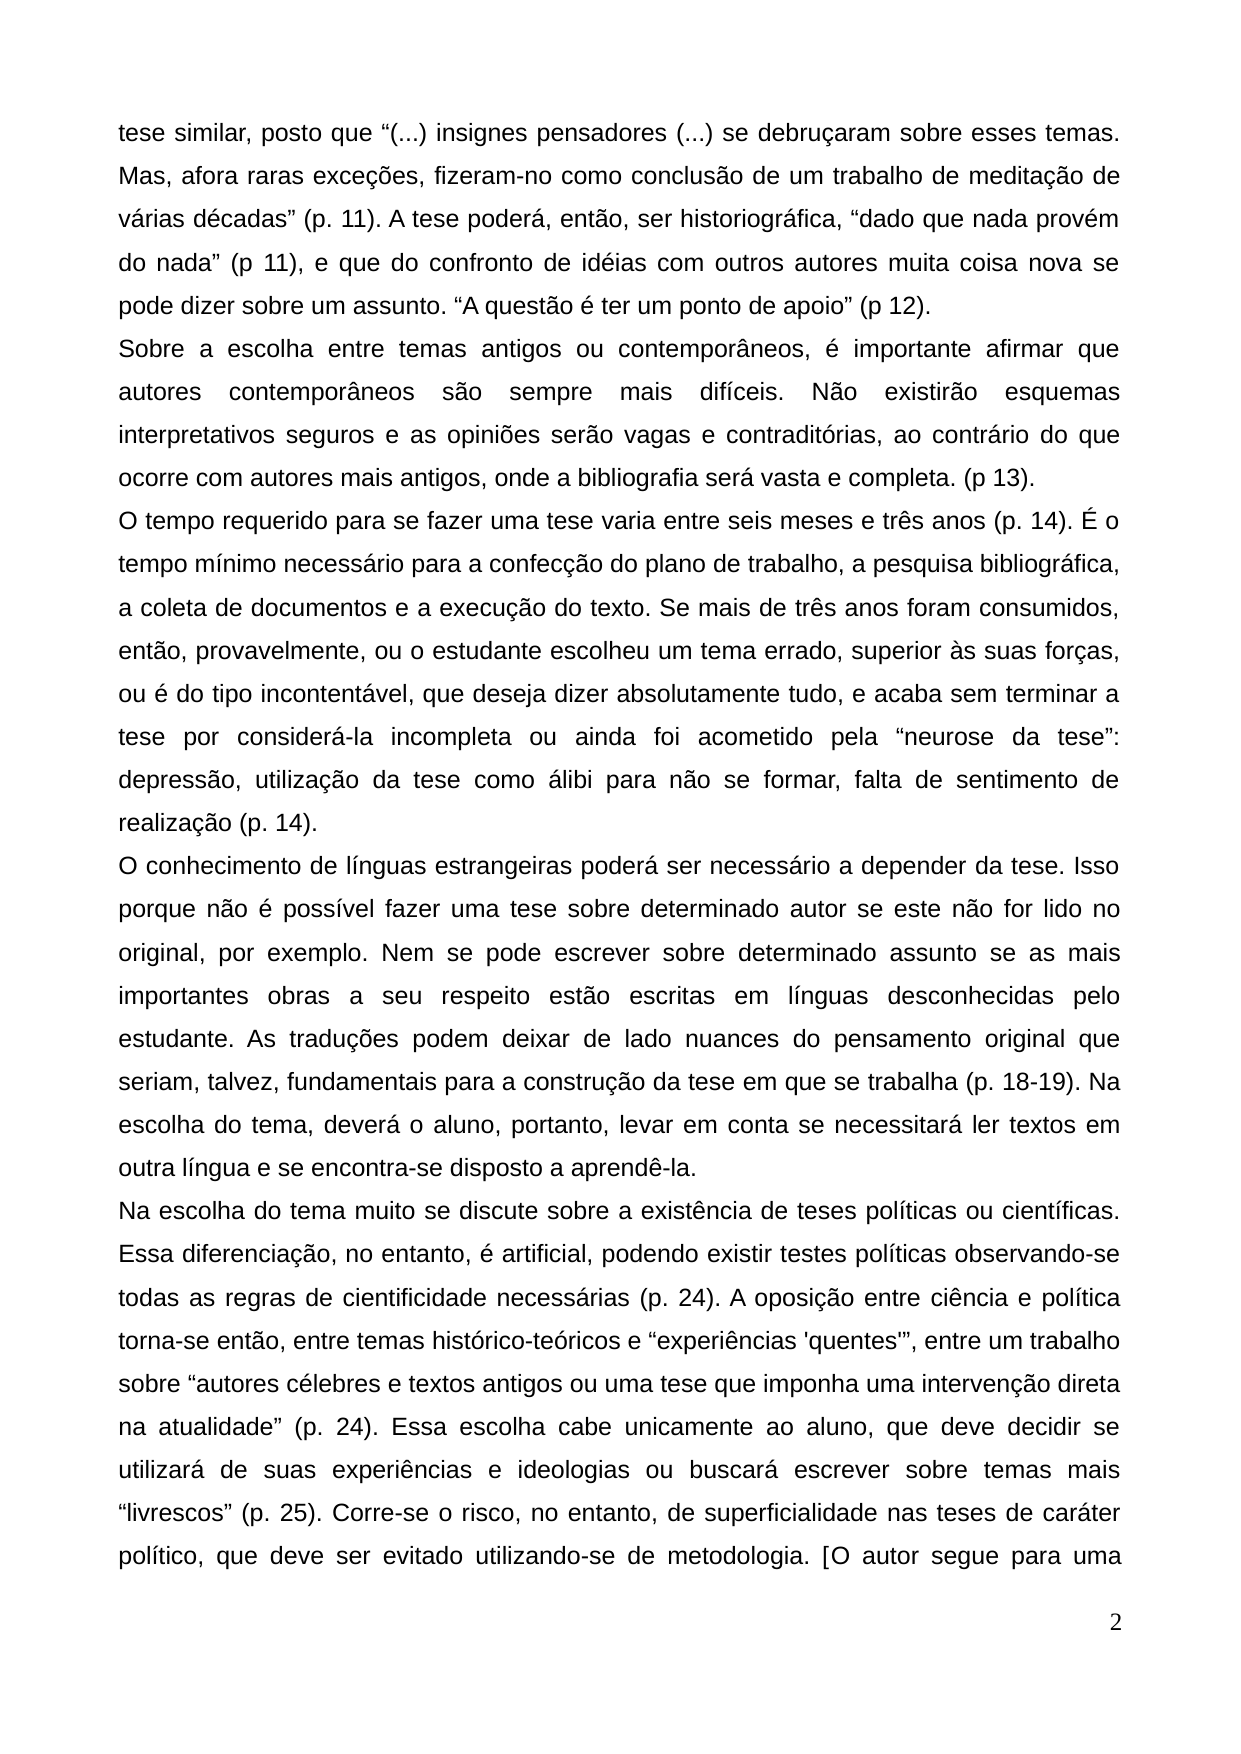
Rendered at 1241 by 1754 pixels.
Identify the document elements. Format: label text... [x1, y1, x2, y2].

text O tempo requerido para se fazer uma tese varia entre seis meses e três anos (p. 14). É o tempo mínimo necessário para a confecção do plano de trabalho, a pesquisa bibliográfica, a coleta de documentos e a execução do texto. Se mais de três anos foram consumidos, então, provavelmente, ou o estudante escolheu um tema errado, superior às suas forças, ou é do tipo incontentável, que deseja dizer absolutamente tudo, e acaba sem terminar a tese por considerá-la incompleta ou ainda foi acometido pela “neurose da tese”: depressão, utilização da tese como álibi para não se formar, falta de sentimento de realização (p. 14). [118, 506, 1122, 837]
text Sobre a escolha entre temas antigos ou contemporâneos, é importante afirmar que autores contemporâneos são sempre mais difíceis. Não existirão esquemas interpretativos seguros e as opiniões serão vagas e contraditórias, ao contrário do que ocorre com autores mais antigos, onde a bibliografia será vasta e completa. (p 13). [118, 334, 1122, 492]
text tese similar, posto que “(...) insignes pensadores (...) se debruçaram sobre esses temas. Mas, afora raras exceções, fizeram-no como conclusão de um trabalho de meditação de várias décadas” (p. 11). A tese poderá, então, ser historiográfica, “dado que nada provém do nada” (p 11), e que do confronto de idéias com outros autores muita coisa nova se pode dizer sobre um assunto. “A questão é ter um ponto de apoio” (p 12). [118, 118, 1122, 319]
text Na escolha do tema muito se discute sobre a existência de teses políticas ou científicas. Essa diferenciação, no entanto, é artificial, podendo existir testes políticas observando-se todas as regras de cientificidade necessárias (p. 24). A oposição entre ciência e política torna-se então, entre temas histórico-teóricos e “experiências 'quentes'”, entre um trabalho sobre “autores célebres e textos antigos ou uma tese que imponha uma intervenção direta na atualidade” (p. 24). Essa escolha cabe unicamente ao aluno, que deve decidir se utilizará de suas experiências e ideologias ou buscará escrever sobre temas mais “livrescos” (p. 25). Corre-se o risco, no entanto, de superficialidade nas teses de caráter político, que deve ser evitado utilizando-se de metodologia. [O autor segue para uma [118, 1196, 1122, 1570]
text O conhecimento de línguas estrangeiras poderá ser necessário a depender da tese. Isso porque não é possível fazer uma tese sobre determinado autor se este não for lido no original, por exemplo. Nem se pode escrever sobre determinado assunto se as mais importantes obras a seu respeito estão escritas em línguas desconhecidas pelo estudante. As traduções podem deixar de lado nuances do pensamento original que seriam, talvez, fundamentais para a construção da tese em que se trabalha (p. 18-19). Na escolha do tema, deverá o aluno, portanto, levar em conta se necessitará ler textos em outra língua e se encontra-se disposto a aprendê-la. [118, 851, 1122, 1182]
